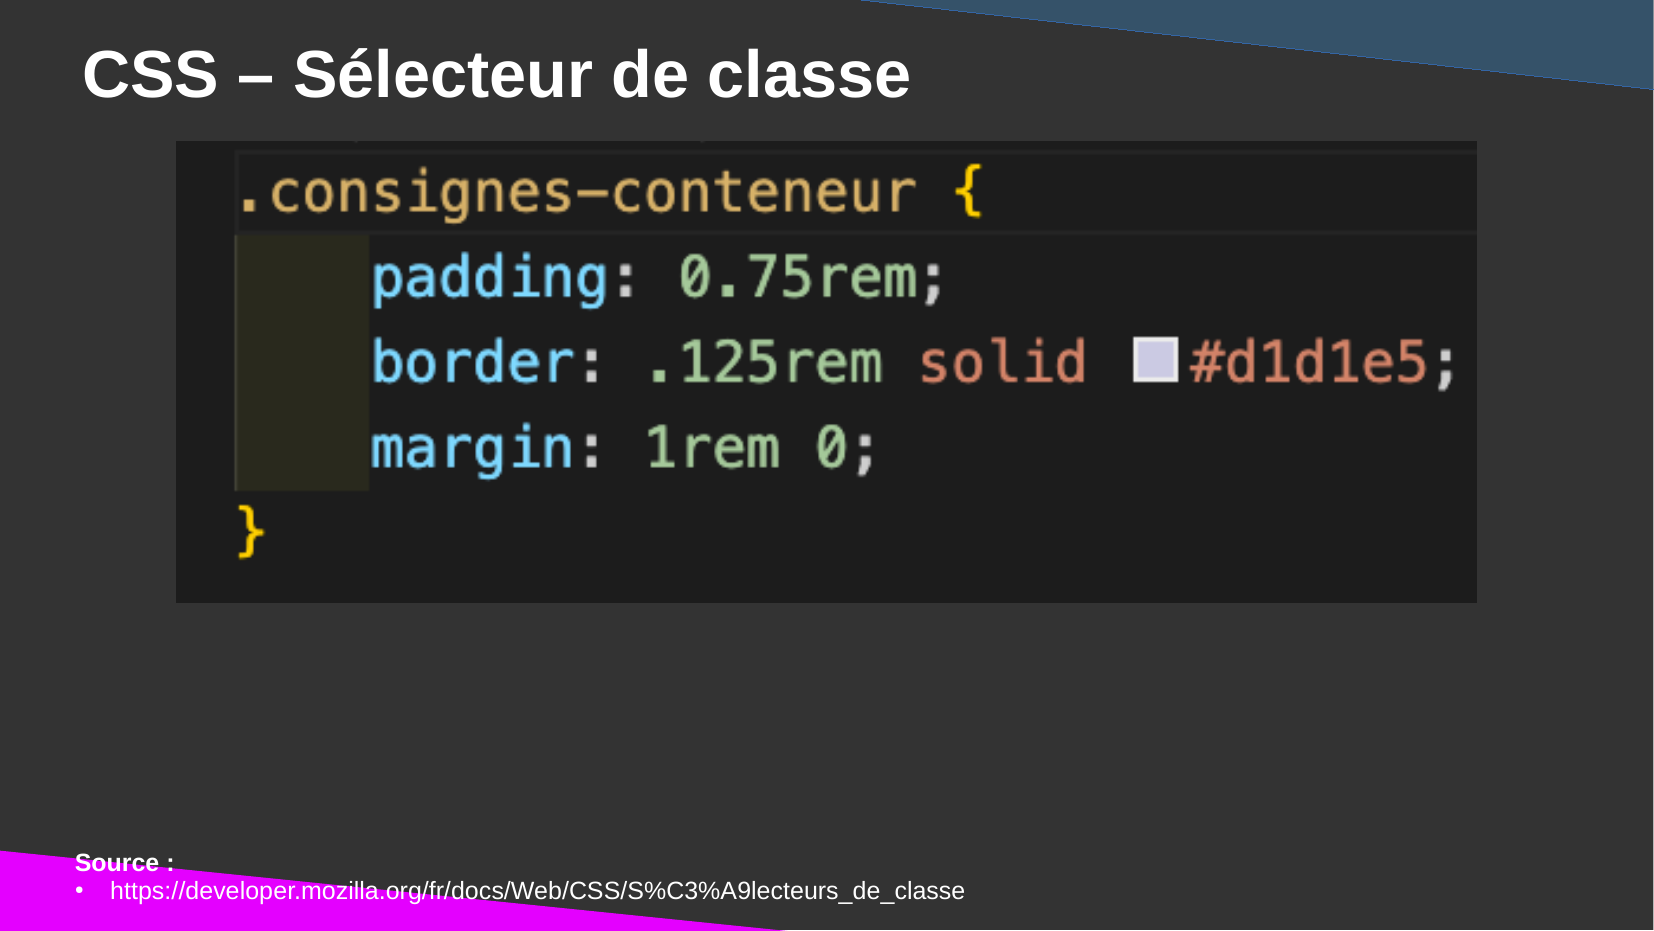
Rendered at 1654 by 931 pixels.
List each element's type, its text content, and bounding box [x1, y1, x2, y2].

text_box Source : https://developer.mozilla.org/fr/docs/Web/CSS/S%C3%A9lecteurs_de_classe [60, 841, 1546, 913]
picture [176, 141, 1477, 603]
text_box [0, 850, 788, 931]
title CSS – Sélecteur de classe [82, 37, 1571, 114]
text_box [861, 0, 1654, 90]
